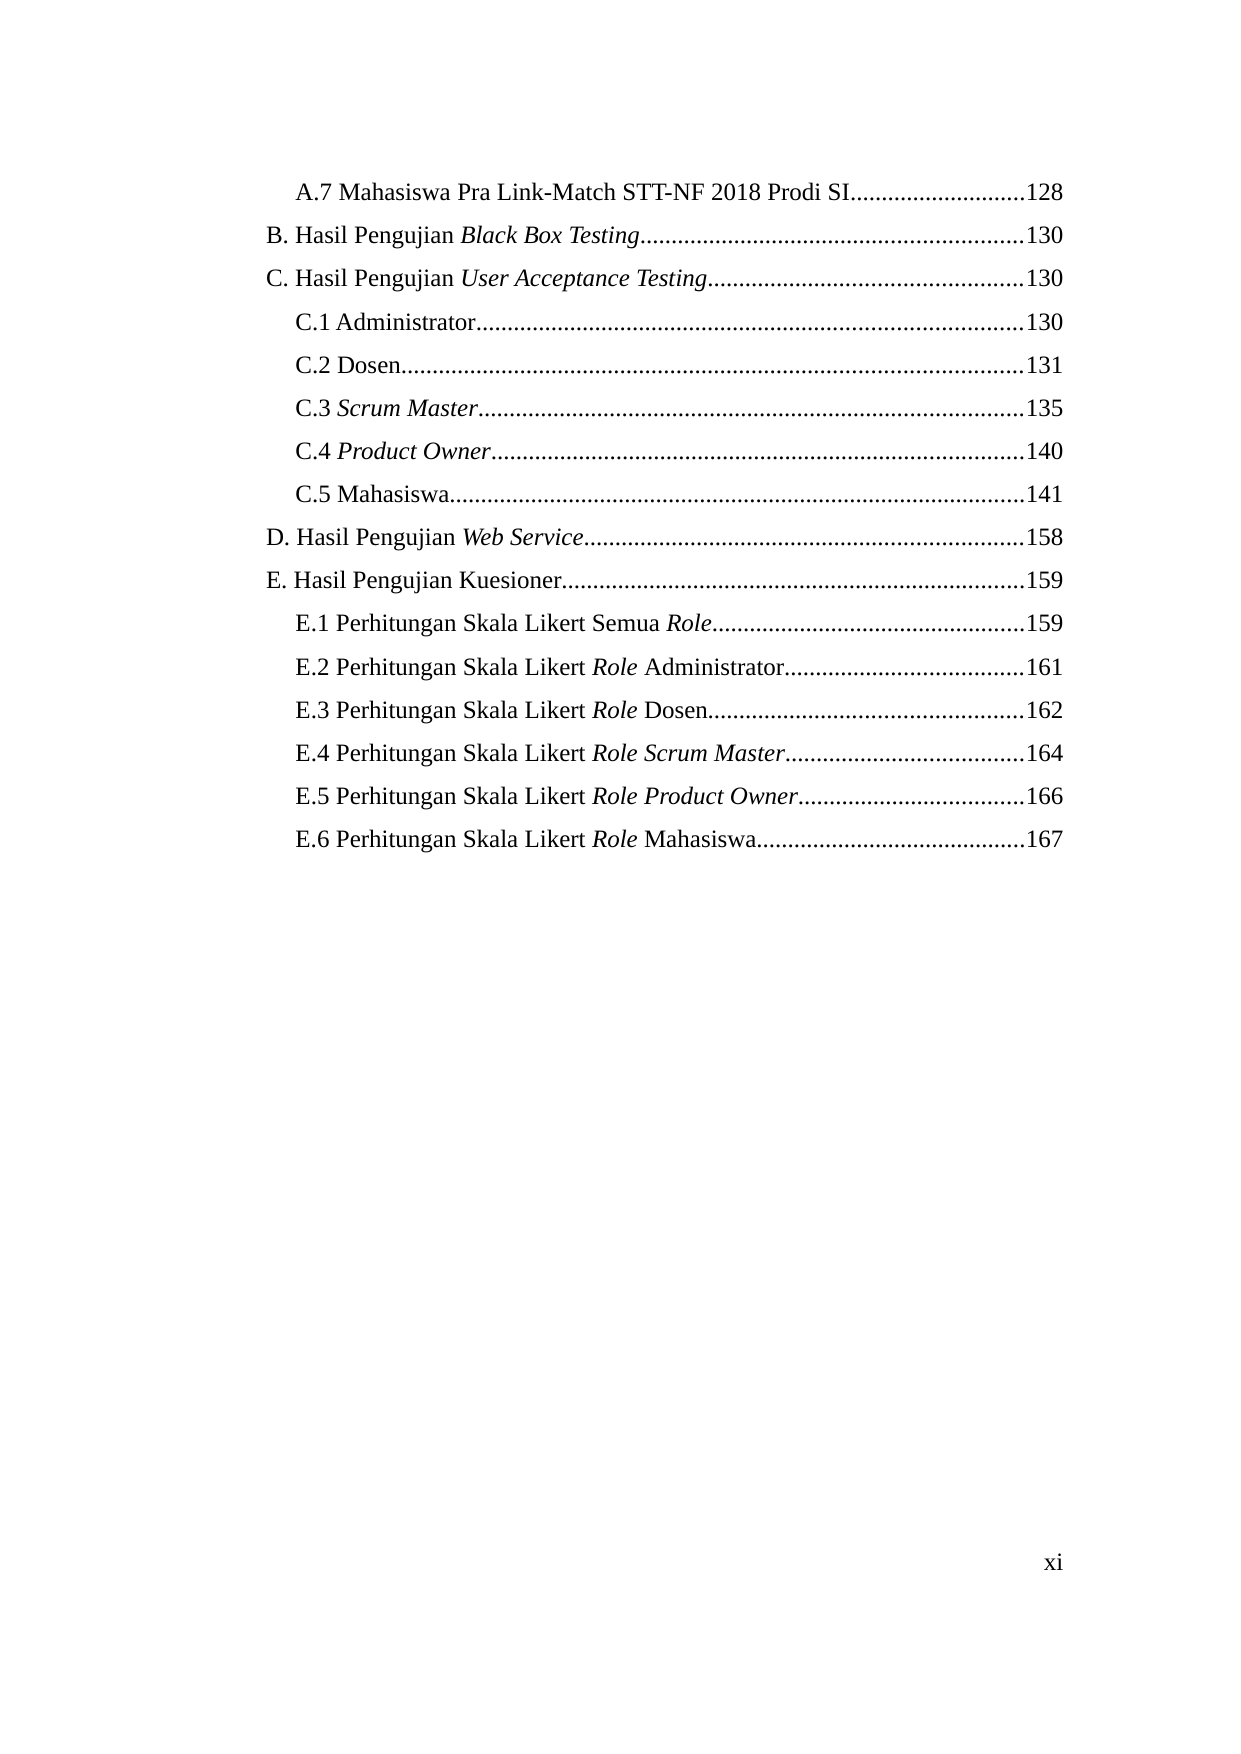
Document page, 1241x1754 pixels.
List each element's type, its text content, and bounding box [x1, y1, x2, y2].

text E.6 Perhitungan Skala Likert Role Mahasiswa 167 [295, 824, 1063, 853]
text D. Hasil Pengujian Web Service 158 [266, 522, 1063, 551]
text E.3 Perhitungan Skala Likert Role Dosen 162 [295, 695, 1063, 723]
text E. Hasil Pengujian Kuesioner 159 [266, 565, 1063, 594]
text C.2 Dosen 131 [295, 350, 1063, 378]
text E.4 Perhitungan Skala Likert Role Scrum Master 164 [295, 738, 1063, 767]
text C.1 Administrator 130 [295, 307, 1063, 335]
text E.5 Perhitungan Skala Likert Role Product Owner 166 [295, 781, 1063, 810]
text E.2 Perhitungan Skala Likert Role Administrator 161 [295, 652, 1063, 680]
text B. Hasil Pengujian Black Box Testing 130 [266, 220, 1063, 249]
text C.4 Product Owner 140 [295, 436, 1063, 465]
text E.1 Perhitungan Skala Likert Semua Role 159 [295, 608, 1063, 637]
text C. Hasil Pengujian User Acceptance Testing 130 [266, 263, 1063, 292]
text C.3 Scrum Master 135 [295, 393, 1063, 422]
text A.7 Mahasiswa Pra Link-Match STT-NF 2018 Prodi SI 128 [295, 177, 1063, 206]
text C.5 Mahasiswa 141 [295, 479, 1063, 508]
